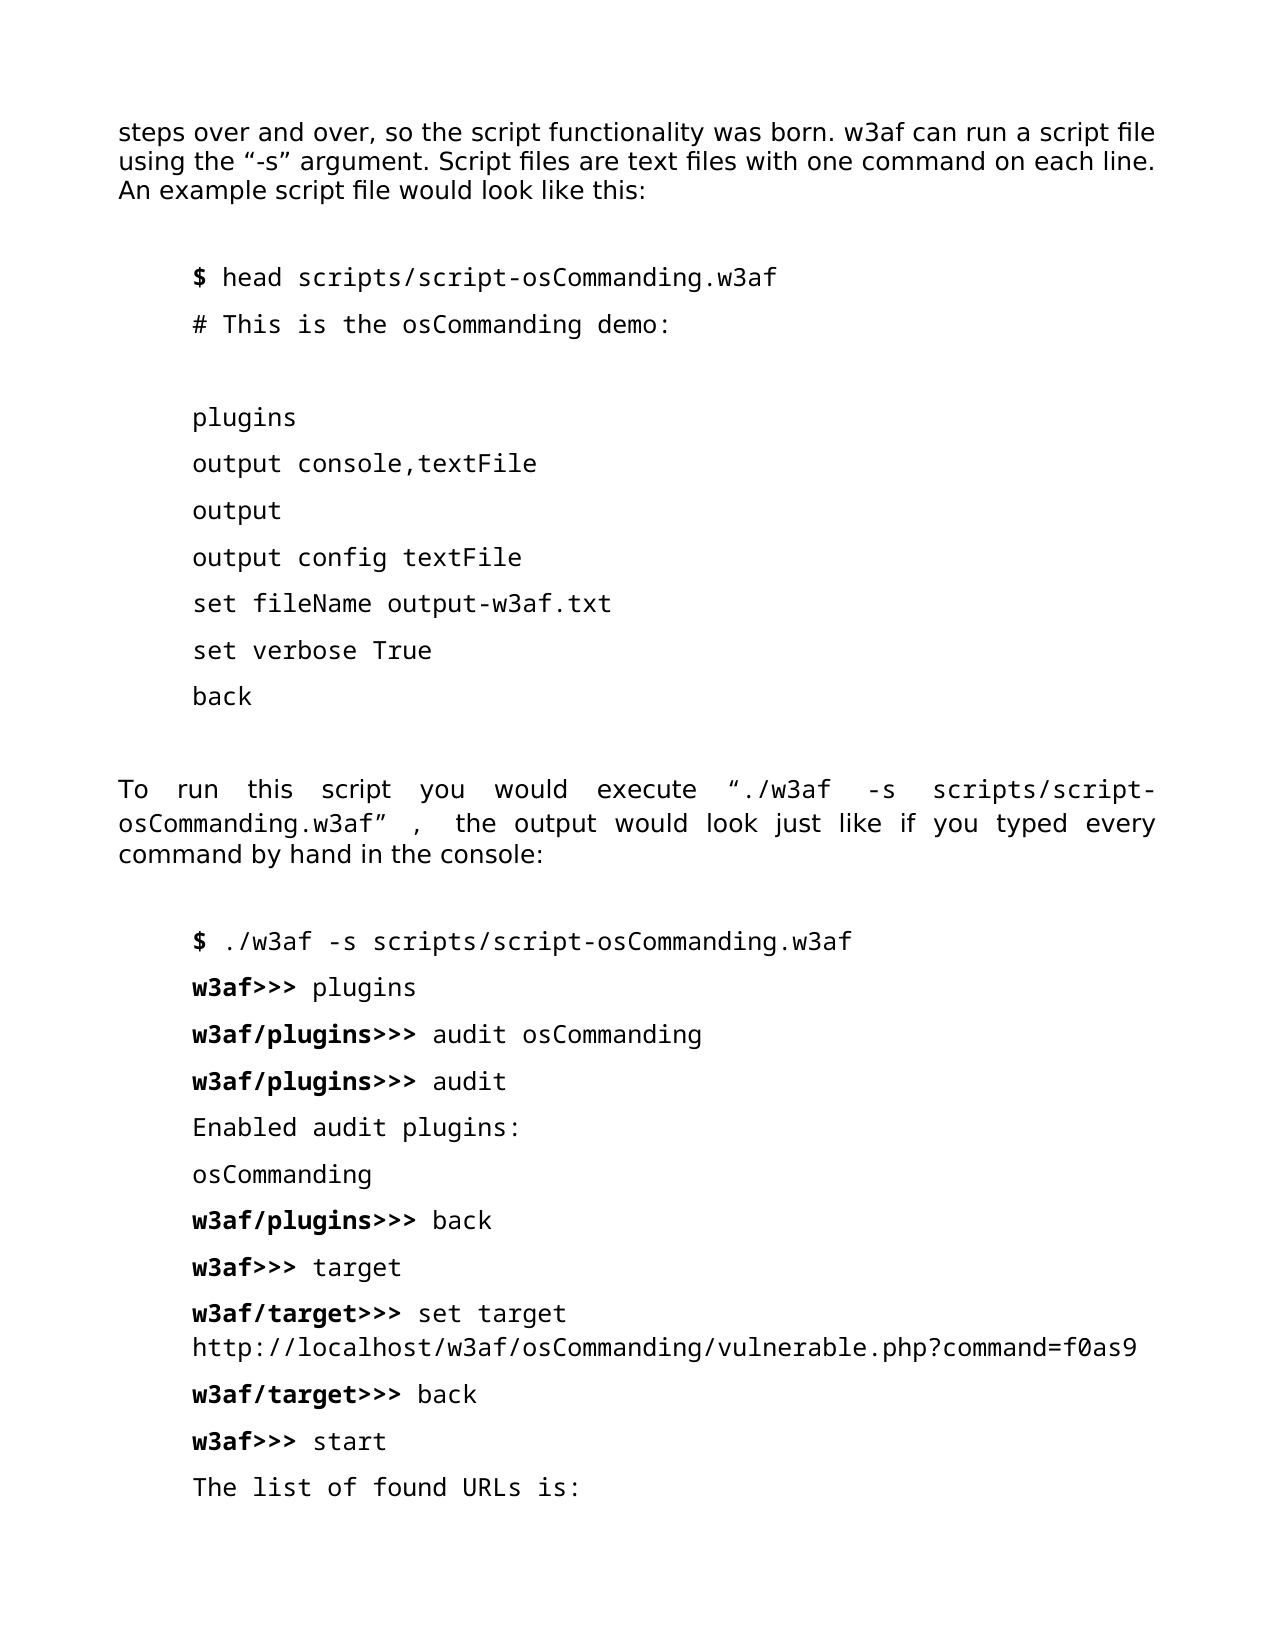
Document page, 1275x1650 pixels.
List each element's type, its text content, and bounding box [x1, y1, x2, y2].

text output console,textFile [192, 446, 1157, 480]
text $ ./w3af -s scripts/script-osCommanding.w3af [192, 923, 1157, 957]
text w3af>>> start [192, 1423, 1157, 1457]
text w3af>>> target [192, 1249, 1157, 1283]
text w3af/target>>> set target http://localhost/w3af/osCommanding/vulnerable.php?command=f0as9 [192, 1296, 1157, 1364]
text steps over and over, so the script functionality was born. w3af can run a script file using the “-s” argument. Script files are text files with one command on each line. An example script file would look like this: [118, 118, 1157, 206]
text output [192, 493, 1157, 527]
text back [192, 679, 1157, 713]
text set fileName output-w3af.txt [192, 586, 1157, 620]
text w3af/target>>> back [192, 1377, 1157, 1411]
text w3af/plugins>>> audit osCommanding [192, 1017, 1157, 1051]
text w3af/plugins>>> back [192, 1203, 1157, 1237]
text plugins [192, 399, 1157, 433]
text osCommanding [192, 1156, 1157, 1190]
text set verbose True [192, 632, 1157, 666]
text The list of found URLs is: [192, 1470, 1157, 1504]
text To run this script you would execute “./w3af -s scripts/script-osCommanding.w3af” , the output would look just like if you typed every command by hand in the console: [118, 772, 1157, 869]
text Enabled audit plugins: [192, 1110, 1157, 1144]
text output config textFile [192, 539, 1157, 573]
text w3af>>> plugins [192, 970, 1157, 1004]
text # This is the osCommanding demo: [192, 306, 1157, 340]
text $ head scripts/script-osCommanding.w3af [192, 260, 1157, 294]
text w3af/plugins>>> audit [192, 1063, 1157, 1097]
